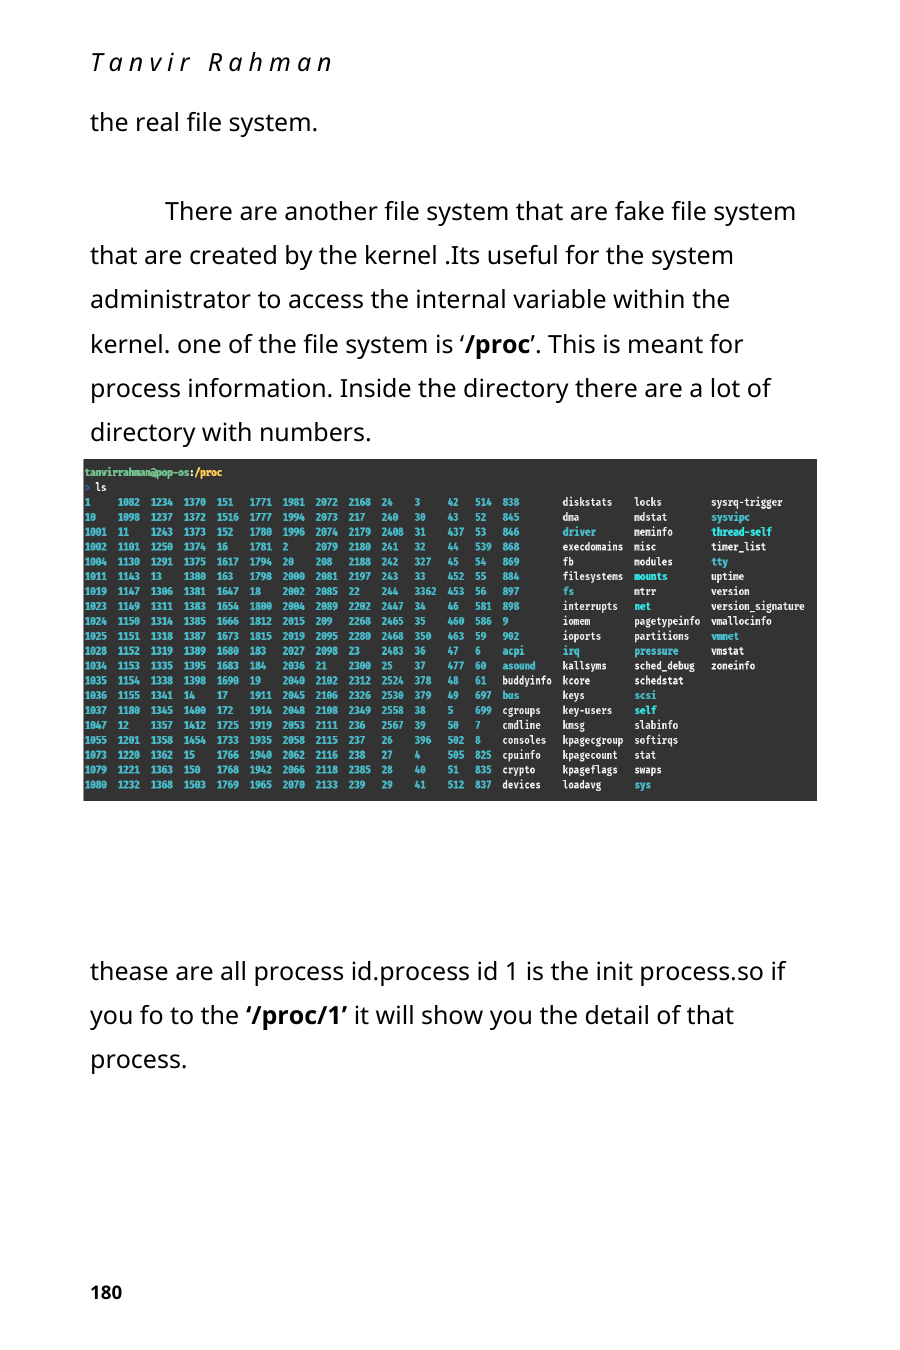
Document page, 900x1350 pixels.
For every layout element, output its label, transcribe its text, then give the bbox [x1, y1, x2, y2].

text thease are all process id.process id 1 is the init process.so if you fo to the ‘/proc/1’ it will show you the detail of that process. [90, 953, 810, 1076]
picture [83, 459, 817, 801]
text the real file system. [90, 105, 810, 139]
text There are another file system that are fake file system that are created by the kernel .Its useful for the system administrator to access the internal variable within the kernel. one of the file system is ‘/proc’. This is meant for process information. Inside the directory there are a lot of directory with numbers. [90, 193, 810, 449]
